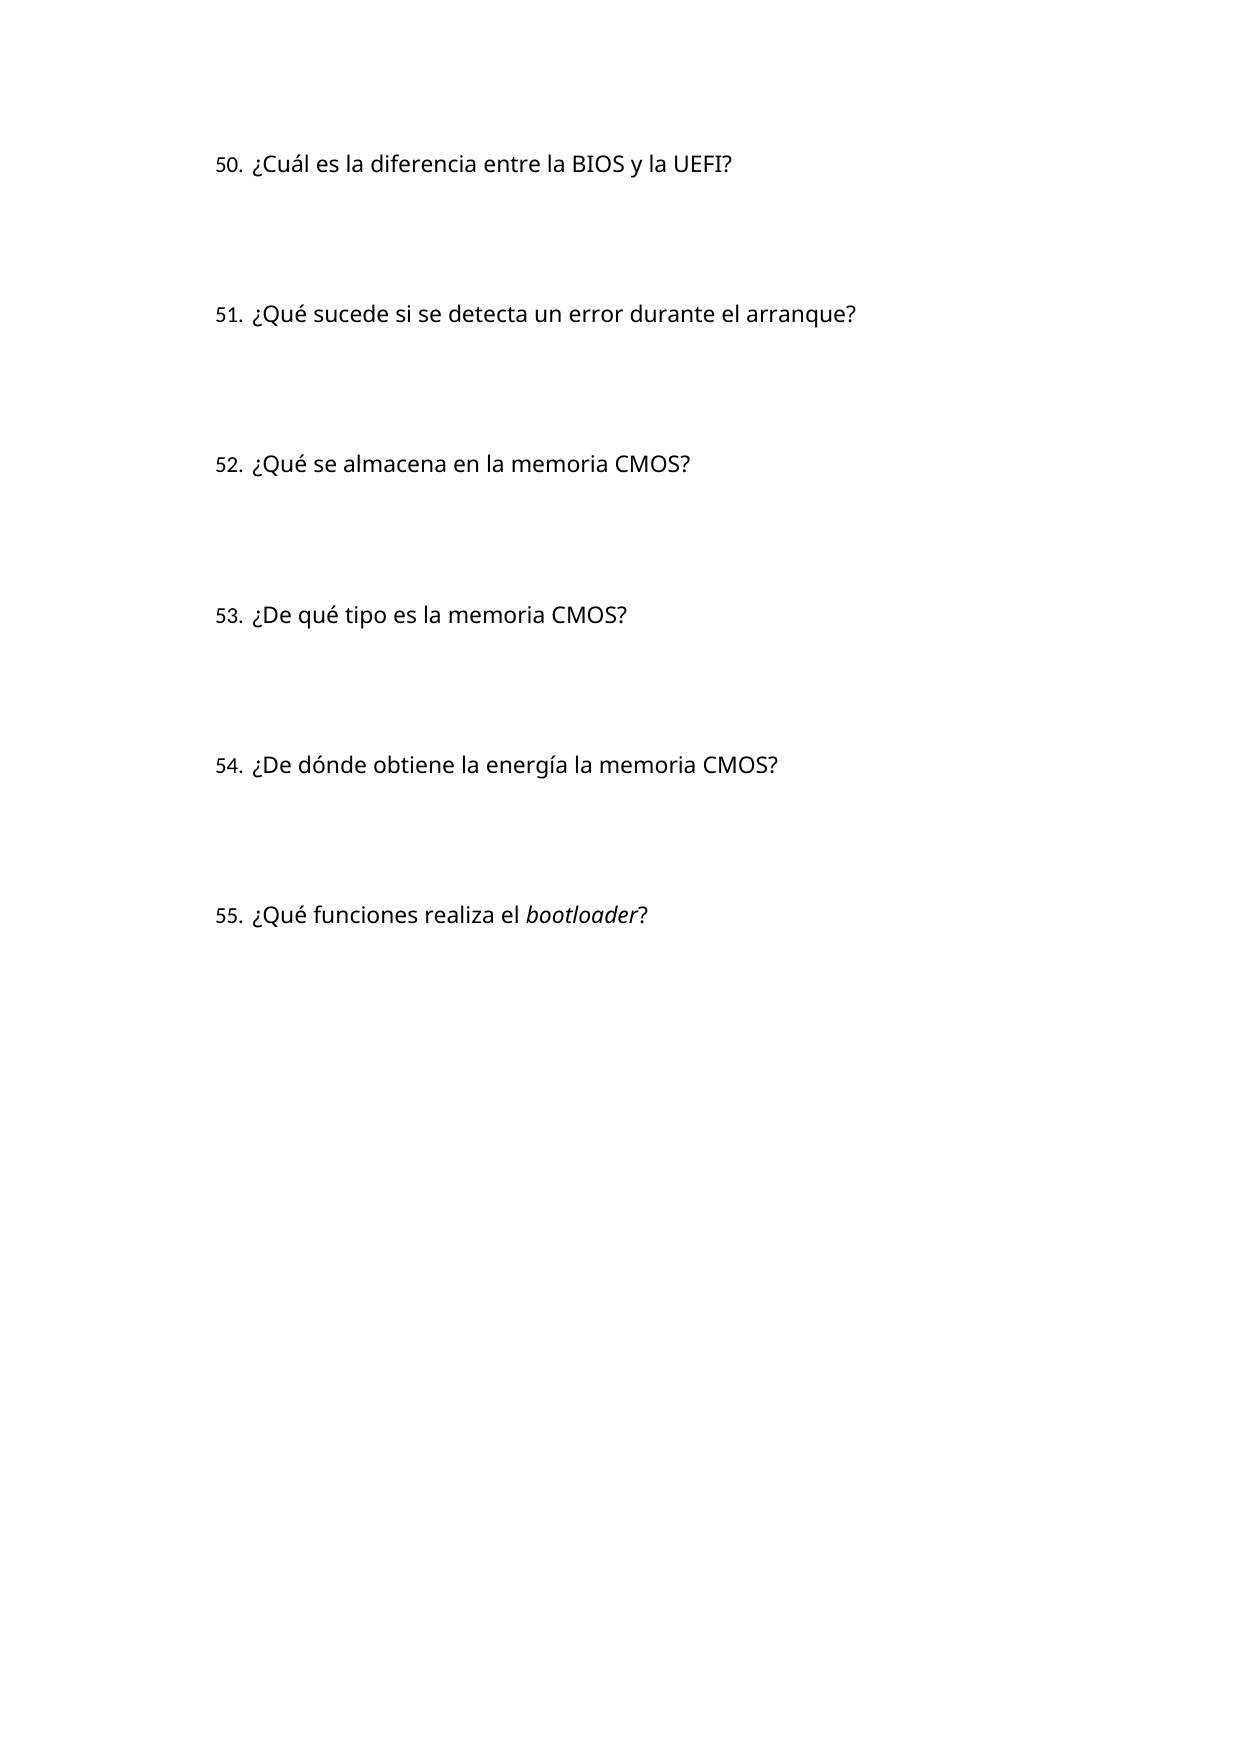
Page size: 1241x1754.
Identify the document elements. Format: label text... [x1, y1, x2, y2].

list ¿De dónde obtiene la energía la memoria CMOS? [215, 749, 1063, 780]
list ¿Qué se almacena en la memoria CMOS? [215, 448, 1063, 479]
list ¿Qué funciones realiza el bootloader? [215, 899, 1063, 930]
list ¿Cuál es la diferencia entre la BIOS y la UEFI? [215, 148, 1063, 179]
list ¿Qué sucede si se detecta un error durante el arranque? [215, 298, 1063, 329]
list ¿De qué tipo es la memoria CMOS? [215, 598, 1063, 630]
